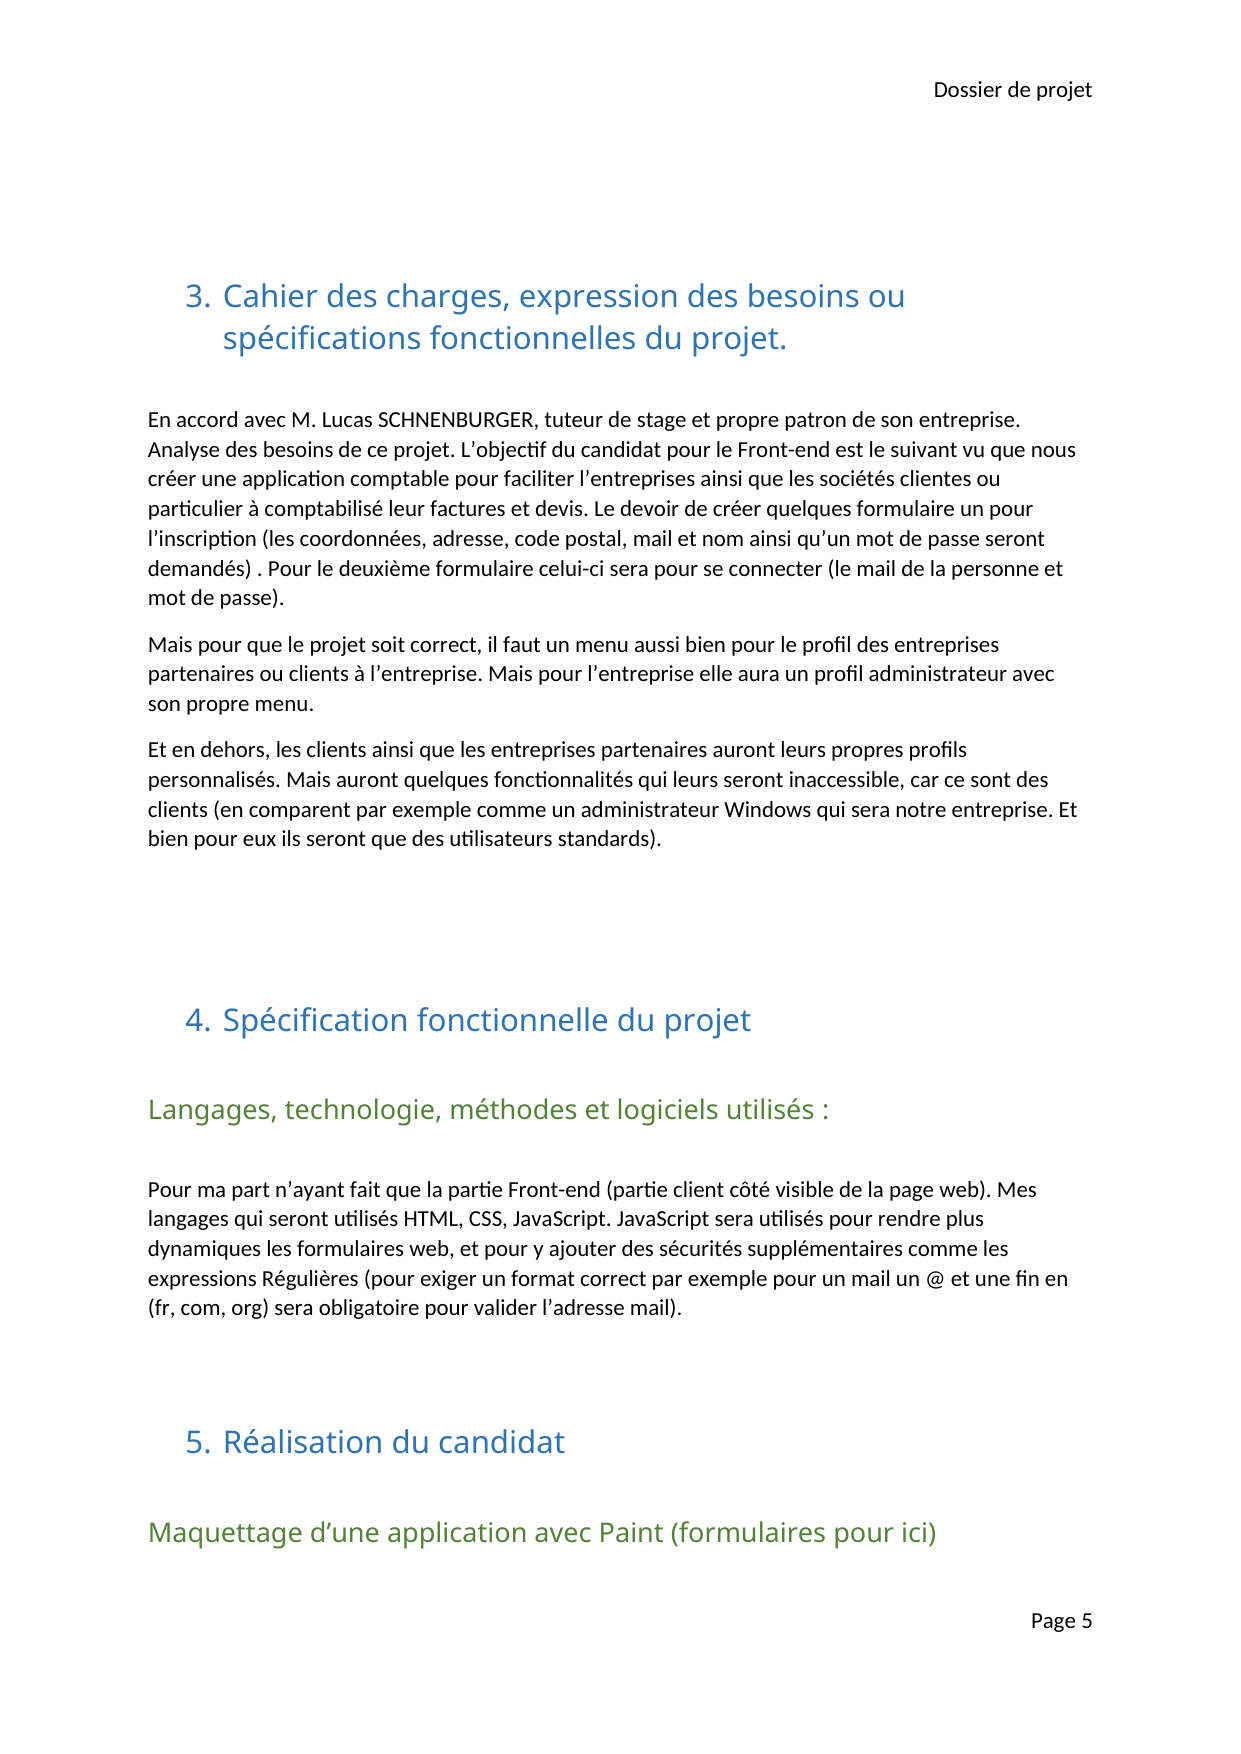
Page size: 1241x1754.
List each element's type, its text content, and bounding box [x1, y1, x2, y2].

text En accord avec M. Lucas SCHNENBURGER, tuteur de stage et propre patron de son entreprise. Analyse des besoins de ce projet. L’objectif du candidat pour le Front-end est le suivant vu que nous créer une application comptable pour faciliter l’entreprises ainsi que les sociétés clientes ou particulier à comptabilisé leur factures et devis. Le devoir de créer quelques formulaire un pour l’inscription (les coordonnées, adresse, code postal, mail et nom ainsi qu’un mot de passe seront demandés) . Pour le deuxième formulaire celui-ci sera pour se connecter (le mail de la personne et mot de passe). [148, 405, 1093, 611]
subtitle Langages, technologie, méthodes et logiciels utilisés : [148, 1091, 1093, 1128]
list Spécification fonctionnelle du projet [185, 998, 1093, 1040]
text Mais pour que le projet soit correct, il faut un menu aussi bien pour le profil des entreprises partenaires ou clients à l’entreprise. Mais pour l’entreprise elle aura un profil administrateur avec son propre menu. [148, 630, 1093, 717]
subtitle Maquettage d’une application avec Paint (formulaires pour ici) [148, 1513, 1093, 1550]
list Cahier des charges, expression des besoins ou spécifications fonctionnelles du projet. [185, 274, 1093, 359]
list Réalisation du candidat [185, 1420, 1093, 1463]
text Et en dehors, les clients ainsi que les entreprises partenaires auront leurs propres profils personnalisés. Mais auront quelques fonctionnalités qui leurs seront inaccessible, car ce sont des clients (en comparent par exemple comme un administrateur Windows qui sera notre entreprise. Et bien pour eux ils seront que des utilisateurs standards). [148, 735, 1093, 852]
text Pour ma part n’ayant fait que la partie Front-end (partie client côté visible de la page web). Mes langages qui seront utilisés HTML, CSS, JavaScript. JavaScript sera utilisés pour rendre plus dynamiques les formulaires web, et pour y ajouter des sécurités supplémentaires comme les expressions Régulières (pour exiger un format correct par exemple pour un mail un @ et une fin en (fr, com, org) sera obligatoire pour valider l’adresse mail). [148, 1175, 1093, 1321]
